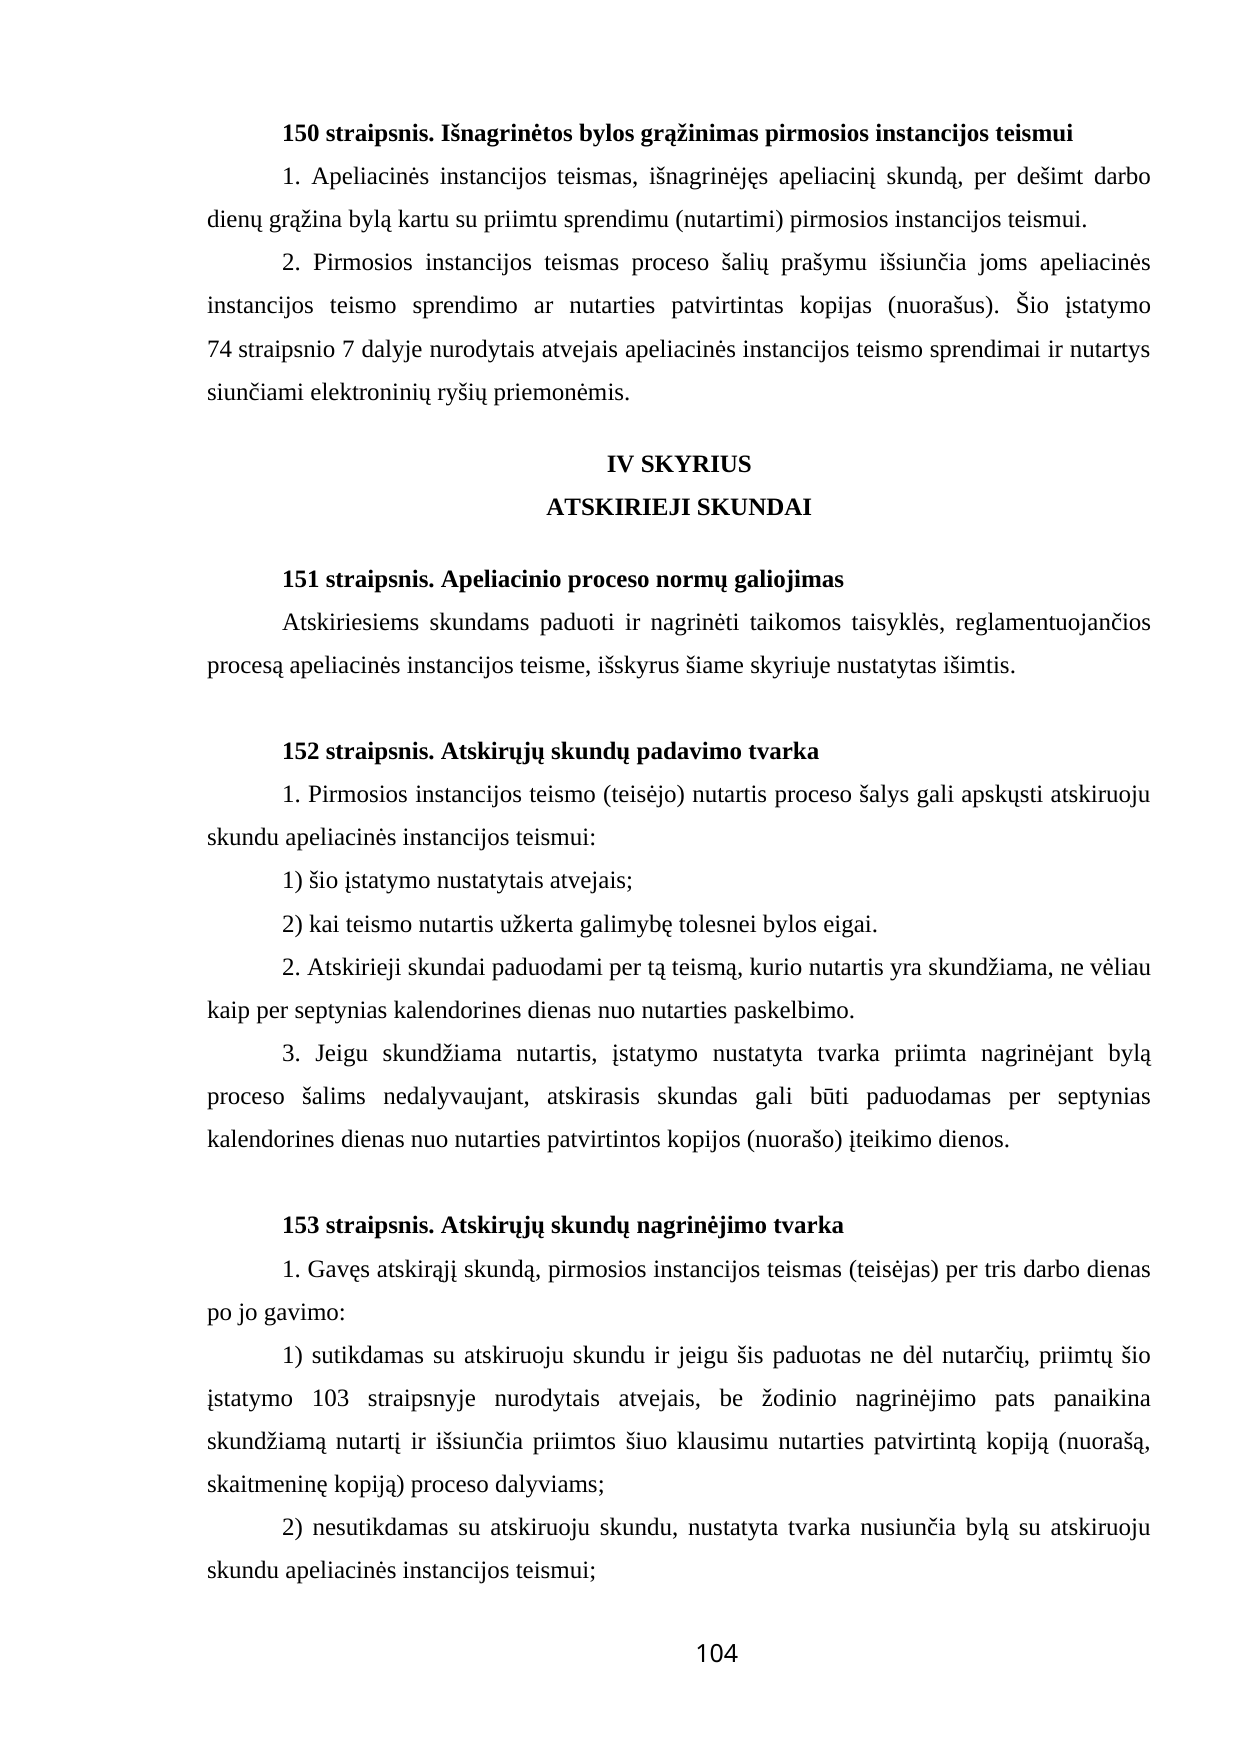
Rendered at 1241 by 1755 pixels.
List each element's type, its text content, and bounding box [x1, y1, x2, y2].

text 1. Gavęs atskirąjį skundą, pirmosios instancijos teismas (teisėjas) per tris darbo dienas po jo gavimo: [207, 1254, 1152, 1326]
text 1) sutikdamas su atskiruoju skundu ir jeigu šis paduotas ne dėl nutarčių, priimtų šio įstatymo 103 straipsnyje nurodytais atvejais, be žodinio nagrinėjimo pats panaikina skundžiamą nutartį ir išsiunčia priimtos šiuo klausimu nutarties patvirtintą kopiją (nuorašą, skaitmeninę kopiją) proceso dalyviams; [207, 1340, 1152, 1498]
text 2. Pirmosios instancijos teismas proceso šalių prašymu išsiunčia joms apeliacinės instancijos teismo sprendimo ar nutarties patvirtintas kopijas (nuorašus). Šio įstatymo 74 straipsnio 7 dalyje nurodytais atvejais apeliacinės instancijos teismo sprendimai ir nutartys siunčiami elektroninių ryšių priemonėmis. [207, 247, 1152, 406]
text 2. Atskirieji skundai paduodami per tą teismą, kurio nutartis yra skundžiama, ne vėliau kaip per septynias kalendorines dienas nuo nutarties paskelbimo. [207, 952, 1152, 1024]
text 152 straipsnis. Atskirųjų skundų padavimo tvarka [207, 736, 1152, 765]
text ATSKIRIEJI SKUNDAI [207, 492, 1152, 521]
text 2) nesutikdamas su atskiruoju skundu, nustatyta tvarka nusiunčia bylą su atskiruoju skundu apeliacinės instancijos teismui; [207, 1512, 1152, 1584]
text IV SKYRIUS [207, 449, 1152, 477]
text 3. Jeigu skundžiama nutartis, įstatymo nustatyta tvarka priimta nagrinėjant bylą proceso šalims nedalyvaujant, atskirasis skundas gali būti paduodamas per septynias kalendorines dienas nuo nutarties patvirtintos kopijos (nuorašo) įteikimo dienos. [207, 1038, 1152, 1153]
text 1. Apeliacinės instancijos teismas, išnagrinėjęs apeliacinį skundą, per dešimt darbo dienų grąžina bylą kartu su priimtu sprendimu (nutartimi) pirmosios instancijos teismui. [207, 161, 1152, 233]
text 1. Pirmosios instancijos teismo (teisėjo) nutartis proceso šalys gali apskųsti atskiruoju skundu apeliacinės instancijos teismui: [207, 779, 1152, 851]
text 153 straipsnis. Atskirųjų skundų nagrinėjimo tvarka [207, 1211, 1152, 1239]
text 1) šio įstatymo nustatytais atvejais; [207, 866, 1152, 894]
text 150 straipsnis. Išnagrinėtos bylos grąžinimas pirmosios instancijos teismui [207, 118, 1152, 147]
text 151 straipsnis. Apeliacinio proceso normų galiojimas [207, 564, 1152, 592]
text 2) kai teismo nutartis užkerta galimybę tolesnei bylos eigai. [207, 909, 1152, 937]
text Atskiriesiems skundams paduoti ir nagrinėti taikomos taisyklės, reglamentuojančios procesą apeliacinės instancijos teisme, išskyrus šiame skyriuje nustatytas išimtis. [207, 607, 1152, 679]
